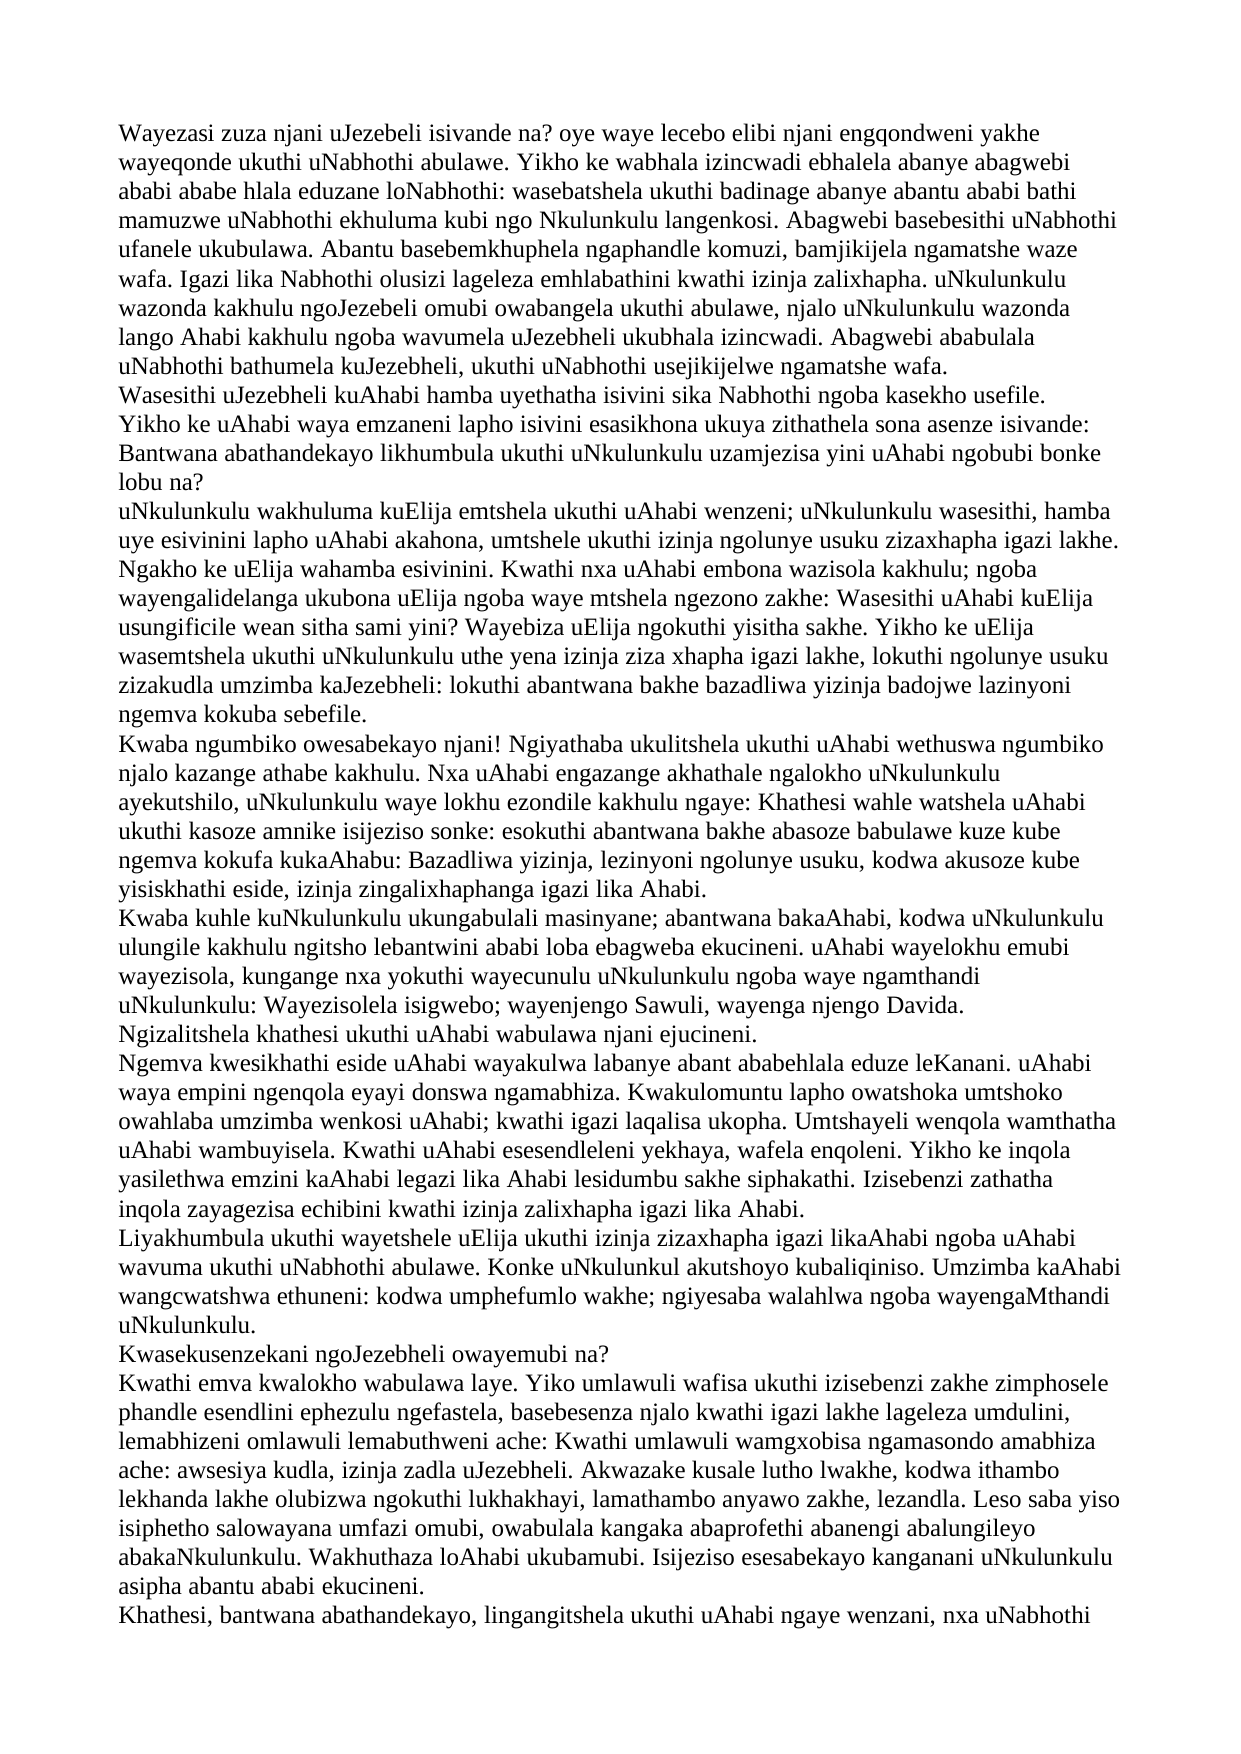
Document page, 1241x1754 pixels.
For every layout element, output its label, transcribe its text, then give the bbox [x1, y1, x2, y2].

text Kwaba ngumbiko owesabekayo njani! Ngiyathaba ukulitshela ukuthi uAhabi wethuswa ngumbiko njalo kazange athabe kakhulu. Nxa uAhabi engazange akhathale ngalokho uNkulunkulu ayekutshilo, uNkulunkulu waye lokhu ezondile kakhulu ngaye: Khathesi wahle watshela uAhabi ukuthi kasoze amnike isijeziso sonke: esokuthi abantwana bakhe abasoze babulawe kuze kube ngemva kokufa kukaAhabu: Bazadliwa yizinja, lezinyoni ngolunye usuku, kodwa akusoze kube yisiskhathi eside, izinja zingalixhaphanga igazi lika Ahabi. [118, 728, 1122, 903]
text Yikho ke uAhabi waya emzaneni lapho isivini esasikhona ukuya zithathela sona asenze isivande: Bantwana abathandekayo likhumbula ukuthi uNkulunkulu uzamjezisa yini uAhabi ngobubi bonke lobu na? [118, 409, 1122, 496]
text Ngizalitshela khathesi ukuthi uAhabi wabulawa njani ejucineni. [118, 1019, 1122, 1048]
text Kwasekusenzekani ngoJezebheli owayemubi na? [118, 1339, 1122, 1368]
text Kwaba kuhle kuNkulunkulu ukungabulali masinyane; abantwana bakaAhabi, kodwa uNkulunkulu ulungile kakhulu ngitsho lebantwini ababi loba ebagweba ekucineni. uAhabi wayelokhu emubi wayezisola, kungange nxa yokuthi wayecunulu uNkulunkulu ngoba waye ngamthandi uNkulunkulu: Wayezisolela isigwebo; wayenjengo Sawuli, wayenga njengo Davida. [118, 903, 1122, 1019]
text Wasesithi uJezebheli kuAhabi hamba uyethatha isivini sika Nabhothi ngoba kasekho usefile. [118, 380, 1122, 409]
text Liyakhumbula ukuthi wayetshele uElija ukuthi izinja zizaxhapha igazi likaAhabi ngoba uAhabi wavuma ukuthi uNabhothi abulawe. Konke uNkulunkul akutshoyo kubaliqiniso. Umzimba kaAhabi wangcwatshwa ethuneni: kodwa umphefumlo wakhe; ngiyesaba walahlwa ngoba wayengaMthandi uNkulunkulu. [118, 1222, 1122, 1339]
text Khathesi, bantwana abathandekayo, lingangitshela ukuthi uAhabi ngaye wenzani, nxa uNabhothi [118, 1600, 1122, 1629]
text Kwathi emva kwalokho wabulawa laye. Yiko umlawuli wafisa ukuthi izisebenzi zakhe zimphosele phandle esendlini ephezulu ngefastela, basebesenza njalo kwathi igazi lakhe lageleza umdulini, lemabhizeni omlawuli lemabuthweni ache: Kwathi umlawuli wamgxobisa ngamasondo amabhiza ache: awsesiya kudla, izinja zadla uJezebheli. Akwazake kusale lutho lwakhe, kodwa ithambo lekhanda lakhe olubizwa ngokuthi lukhakhayi, lamathambo anyawo zakhe, lezandla. Leso saba yiso isiphetho salowayana umfazi omubi, owabulala kangaka abaprofethi abanengi abalungileyo abakaNkulunkulu. Wakhuthaza loAhabi ukubamubi. Isijeziso esesabekayo kanganani uNkulunkulu asipha abantu ababi ekucineni. [118, 1368, 1122, 1600]
text Wayezasi zuza njani uJezebeli isivande na? oye waye lecebo elibi njani engqondweni yakhe wayeqonde ukuthi uNabhothi abulawe. Yikho ke wabhala izincwadi ebhalela abanye abagwebi ababi ababe hlala eduzane loNabhothi: wasebatshela ukuthi badinage abanye abantu ababi bathi mamuzwe uNabhothi ekhuluma kubi ngo Nkulunkulu langenkosi. Abagwebi basebesithi uNabhothi ufanele ukubulawa. Abantu basebemkhuphela ngaphandle komuzi, bamjikijela ngamatshe waze wafa. Igazi lika Nabhothi olusizi lageleza emhlabathini kwathi izinja zalixhapha. uNkulunkulu wazonda kakhulu ngoJezebeli omubi owabangela ukuthi abulawe, njalo uNkulunkulu wazonda lango Ahabi kakhulu ngoba wavumela uJezebheli ukubhala izincwadi. Abagwebi ababulala uNabhothi bathumela kuJezebheli, ukuthi uNabhothi usejikijelwe ngamatshe wafa. [118, 118, 1122, 380]
text uNkulunkulu wakhuluma kuElija emtshela ukuthi uAhabi wenzeni; uNkulunkulu wasesithi, hamba uye esivinini lapho uAhabi akahona, umtshele ukuthi izinja ngolunye usuku zizaxhapha igazi lakhe. Ngakho ke uElija wahamba esivinini. Kwathi nxa uAhabi embona wazisola kakhulu; ngoba wayengalidelanga ukubona uElija ngoba waye mtshela ngezono zakhe: Wasesithi uAhabi kuElija usungificile wean sitha sami yini? Wayebiza uElija ngokuthi yisitha sakhe. Yikho ke uElija wasemtshela ukuthi uNkulunkulu uthe yena izinja ziza xhapha igazi lakhe, lokuthi ngolunye usuku zizakudla umzimba kaJezebheli: lokuthi abantwana bakhe bazadliwa yizinja badojwe lazinyoni ngemva kokuba sebefile. [118, 496, 1122, 728]
text Ngemva kwesikhathi eside uAhabi wayakulwa labanye abant ababehlala eduze leKanani. uAhabi waya empini ngenqola eyayi donswa ngamabhiza. Kwakulomuntu lapho owatshoka umtshoko owahlaba umzimba wenkosi uAhabi; kwathi igazi laqalisa ukopha. Umtshayeli wenqola wamthatha uAhabi wambuyisela. Kwathi uAhabi esesendleleni yekhaya, wafela enqoleni. Yikho ke inqola yasilethwa emzini kaAhabi legazi lika Ahabi lesidumbu sakhe siphakathi. Izisebenzi zathatha inqola zayagezisa echibini kwathi izinja zalixhapha igazi lika Ahabi. [118, 1048, 1122, 1222]
